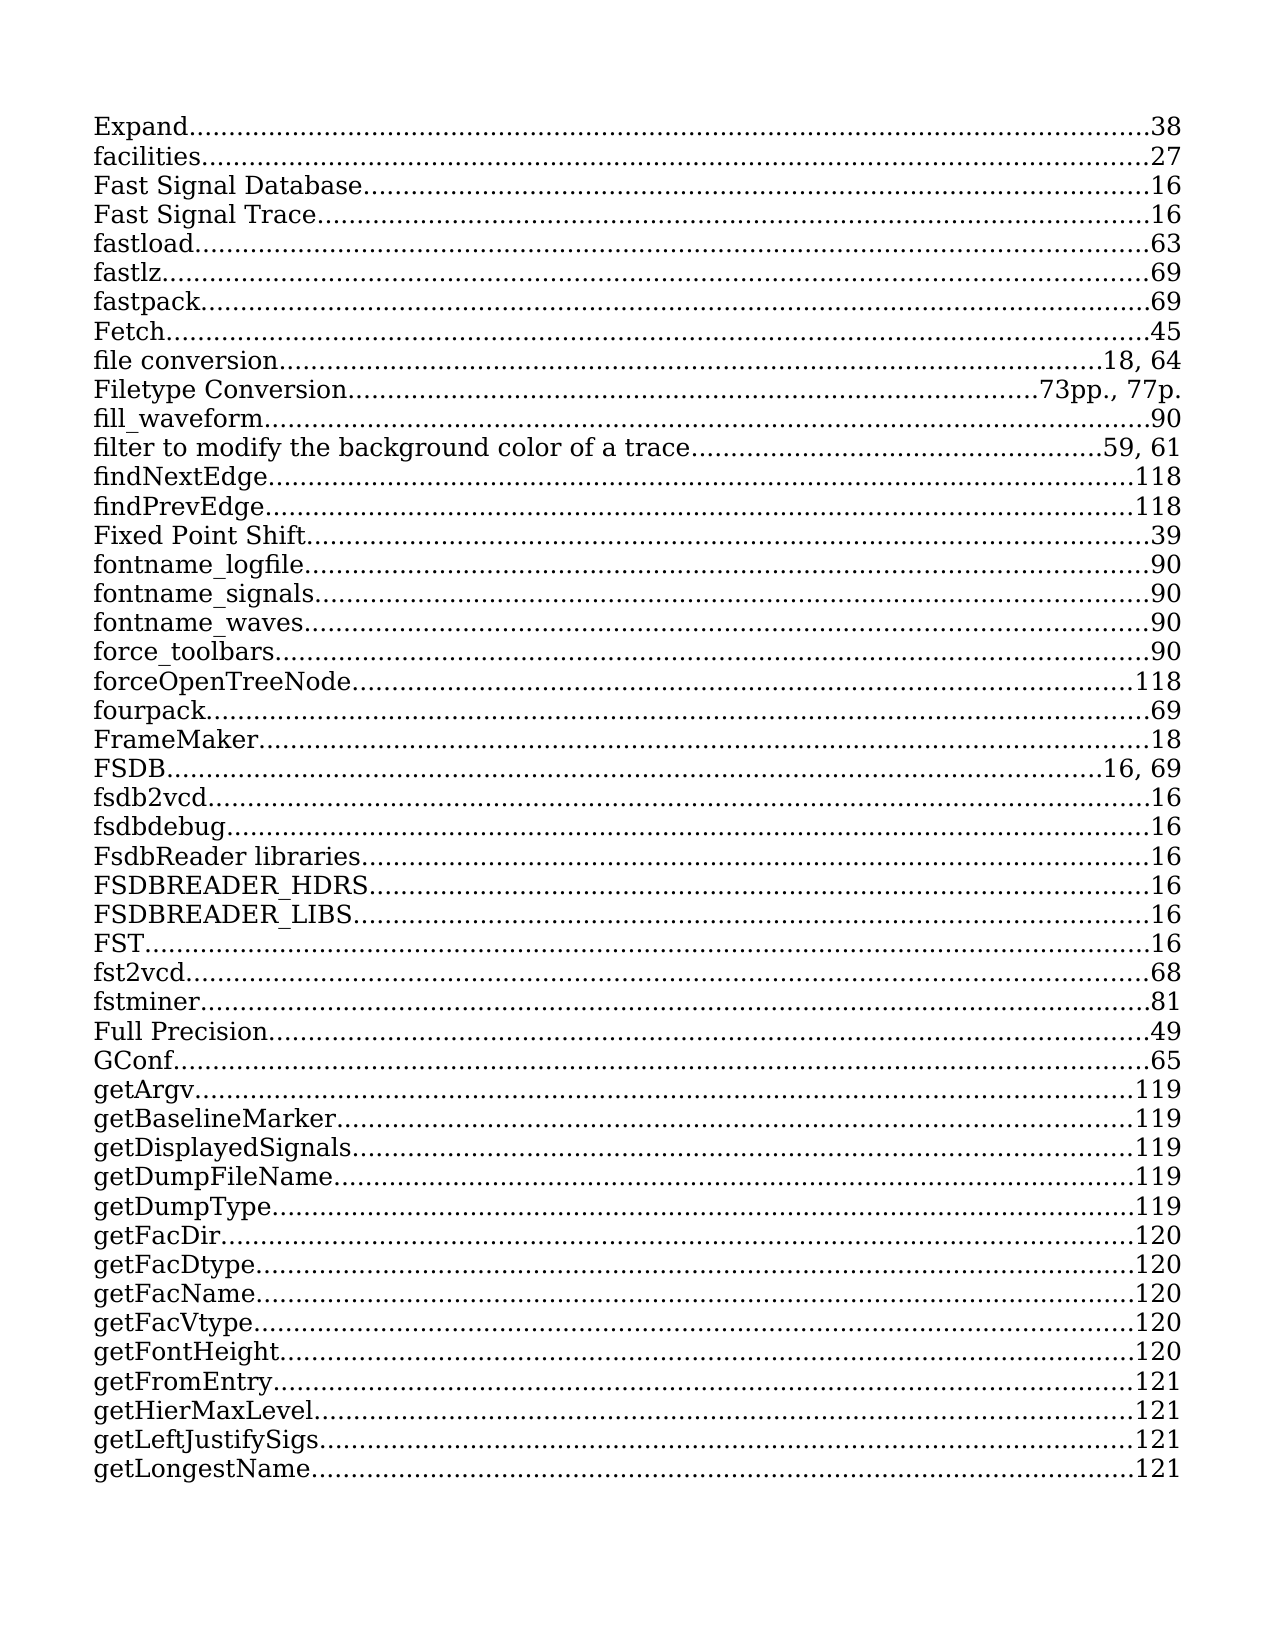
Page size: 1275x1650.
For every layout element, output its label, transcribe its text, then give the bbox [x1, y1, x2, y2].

text FSDBREADER_LIBS 16 [93, 900, 1182, 929]
text fontname_waves 90 [93, 608, 1182, 637]
text getFontHeight 120 [93, 1337, 1182, 1367]
text Fast Signal Database 16 [93, 171, 1182, 200]
text FrameMaker 18 [93, 725, 1182, 754]
text fourpack 69 [93, 696, 1182, 725]
text getDisplayedSignals 119 [93, 1133, 1182, 1162]
text fstminer 81 [93, 987, 1182, 1017]
text fill_waveform 90 [93, 404, 1182, 433]
text FSDB 16, 69 [93, 754, 1182, 783]
text fastlz 69 [93, 258, 1182, 287]
text Fast Signal Trace 16 [93, 200, 1182, 229]
text fst2vcd 68 [93, 958, 1182, 987]
text findPrevEdge 118 [93, 492, 1182, 521]
text getFacVtype 120 [93, 1308, 1182, 1337]
text filter to modify the background color of a trace 59, 61 [93, 433, 1182, 462]
text getDumpFileName 119 [93, 1162, 1182, 1192]
text fastload 63 [93, 229, 1182, 258]
text file conversion 18, 64 [93, 346, 1182, 375]
text FST 16 [93, 929, 1182, 958]
text Fetch 45 [93, 317, 1182, 346]
text getLeftJustifySigs 121 [93, 1425, 1182, 1454]
text forceOpenTreeNode 118 [93, 667, 1182, 696]
text getBaselineMarker 119 [93, 1104, 1182, 1133]
text getDumpType 119 [93, 1192, 1182, 1221]
text getFacName 120 [93, 1279, 1182, 1308]
text facilities 27 [93, 142, 1182, 171]
text fastpack 69 [93, 287, 1182, 317]
text force_toolbars 90 [93, 637, 1182, 667]
text Filetype Conversion 73pp., 77p. [93, 375, 1182, 404]
text fsdb2vcd 16 [93, 783, 1182, 812]
text getLongestName 121 [93, 1454, 1182, 1483]
text FsdbReader libraries 16 [93, 842, 1182, 871]
text getFacDtype 120 [93, 1250, 1182, 1279]
text getFacDir 120 [93, 1221, 1182, 1250]
text Fixed Point Shift 39 [93, 521, 1182, 550]
text fontname_signals 90 [93, 579, 1182, 608]
text getArgv 119 [93, 1075, 1182, 1104]
text Full Precision 49 [93, 1017, 1182, 1046]
text findNextEdge 118 [93, 462, 1182, 492]
text FSDBREADER_HDRS 16 [93, 871, 1182, 900]
text getHierMaxLevel 121 [93, 1396, 1182, 1425]
text GConf 65 [93, 1046, 1182, 1075]
text Expand 38 [93, 112, 1182, 142]
text fsdbdebug 16 [93, 812, 1182, 842]
text fontname_logfile 90 [93, 550, 1182, 579]
text getFromEntry 121 [93, 1367, 1182, 1396]
